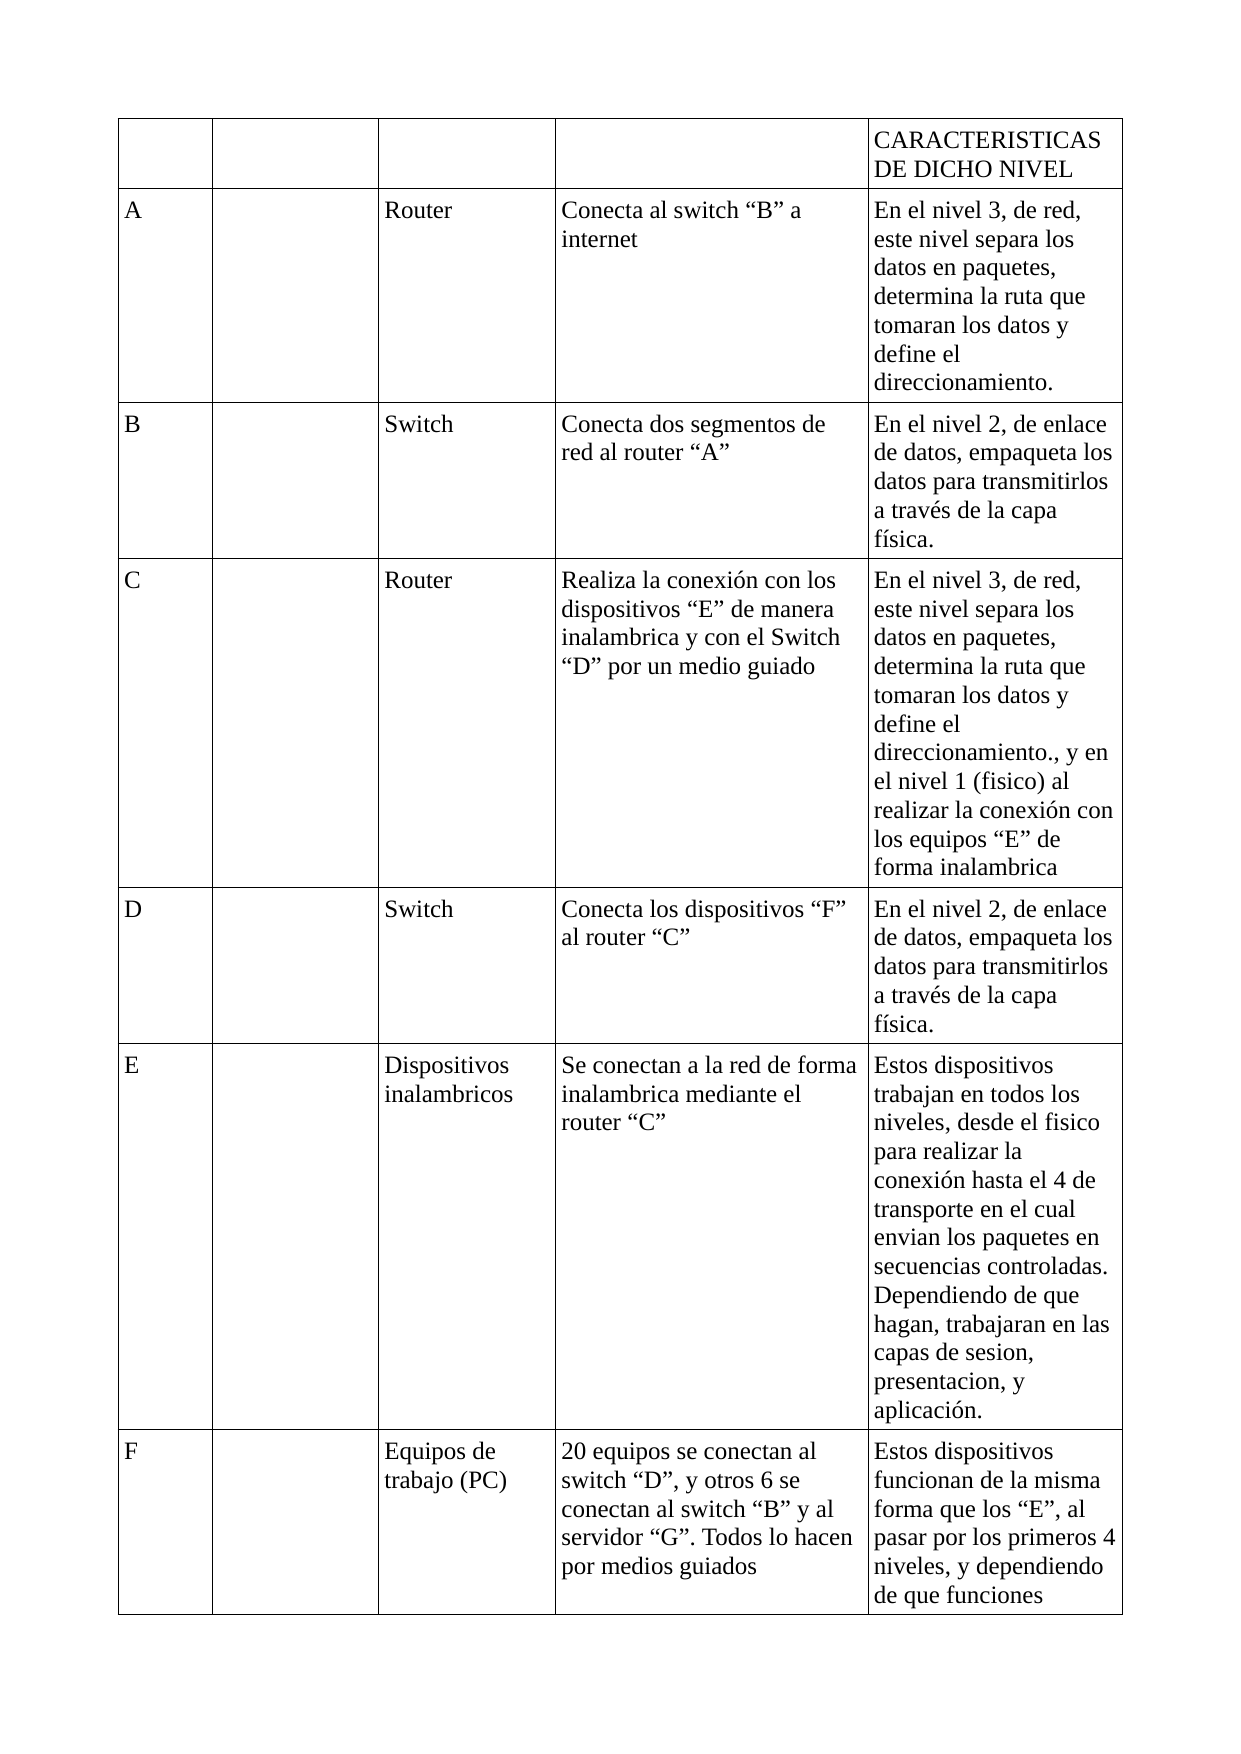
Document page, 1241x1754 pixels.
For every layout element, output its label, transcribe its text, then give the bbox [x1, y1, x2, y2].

table_cell Estos dispositivos funcionan de la misma forma que los “E”, al pasar por los primeros 4 niveles, y dependiendo de que funciones [869, 1430, 1122, 1614]
table_cell B [119, 403, 212, 558]
table_cell Conecta dos segmentos de red al router “A” [556, 403, 868, 558]
table_cell [213, 559, 378, 887]
table_cell Conecta los dispositivos “F” al router “C” [556, 888, 868, 1043]
table_cell Switch [379, 403, 555, 558]
table_header CARACTERISTICAS DE DICHO NIVEL [869, 119, 1122, 188]
table_header [119, 119, 212, 188]
table_cell Se conectan a la red de forma inalambrica mediante el router “C” [556, 1044, 868, 1429]
table_cell Router [379, 559, 555, 887]
table_cell Dispositivos inalambricos [379, 1044, 555, 1429]
table_cell [213, 888, 378, 1043]
table_cell Realiza la conexión con los dispositivos “E” de manera inalambrica y con el Switch “D” por un medio guiado [556, 559, 868, 887]
table_cell [213, 1430, 378, 1614]
table_cell Estos dispositivos trabajan en todos los niveles, desde el fisico para realizar la conexión hasta el 4 de transporte en el cual envian los paquetes en secuencias controladas. Dependiendo de que hagan, trabajaran en las capas de sesion, presentacion, y aplicación. [869, 1044, 1122, 1429]
table_header [556, 119, 868, 188]
table_cell D [119, 888, 212, 1043]
table_cell En el nivel 3, de red, este nivel separa los datos en paquetes, determina la ruta que tomaran los datos y define el direccionamiento., y en el nivel 1 (fisico) al realizar la conexión con los equipos “E” de forma inalambrica [869, 559, 1122, 887]
table_cell En el nivel 2, de enlace de datos, empaqueta los datos para transmitirlos a través de la capa física. [869, 403, 1122, 558]
table_cell 20 equipos se conectan al switch “D”, y otros 6 se conectan al switch “B” y al servidor “G”. Todos lo hacen por medios guiados [556, 1430, 868, 1614]
table_cell F [119, 1430, 212, 1614]
table_cell Conecta al switch “B” a internet [556, 189, 868, 402]
table_cell C [119, 559, 212, 887]
table_cell [213, 1044, 378, 1429]
table_cell En el nivel 3, de red, este nivel separa los datos en paquetes, determina la ruta que tomaran los datos y define el direccionamiento. [869, 189, 1122, 402]
table_header [213, 119, 378, 188]
table_cell Switch [379, 888, 555, 1043]
table_cell [213, 189, 378, 402]
table_cell Equipos de trabajo (PC) [379, 1430, 555, 1614]
table_cell Router [379, 189, 555, 402]
table_cell [213, 403, 378, 558]
table_cell A [119, 189, 212, 402]
table_header [379, 119, 555, 188]
table_cell E [119, 1044, 212, 1429]
table_cell En el nivel 2, de enlace de datos, empaqueta los datos para transmitirlos a través de la capa física. [869, 888, 1122, 1043]
